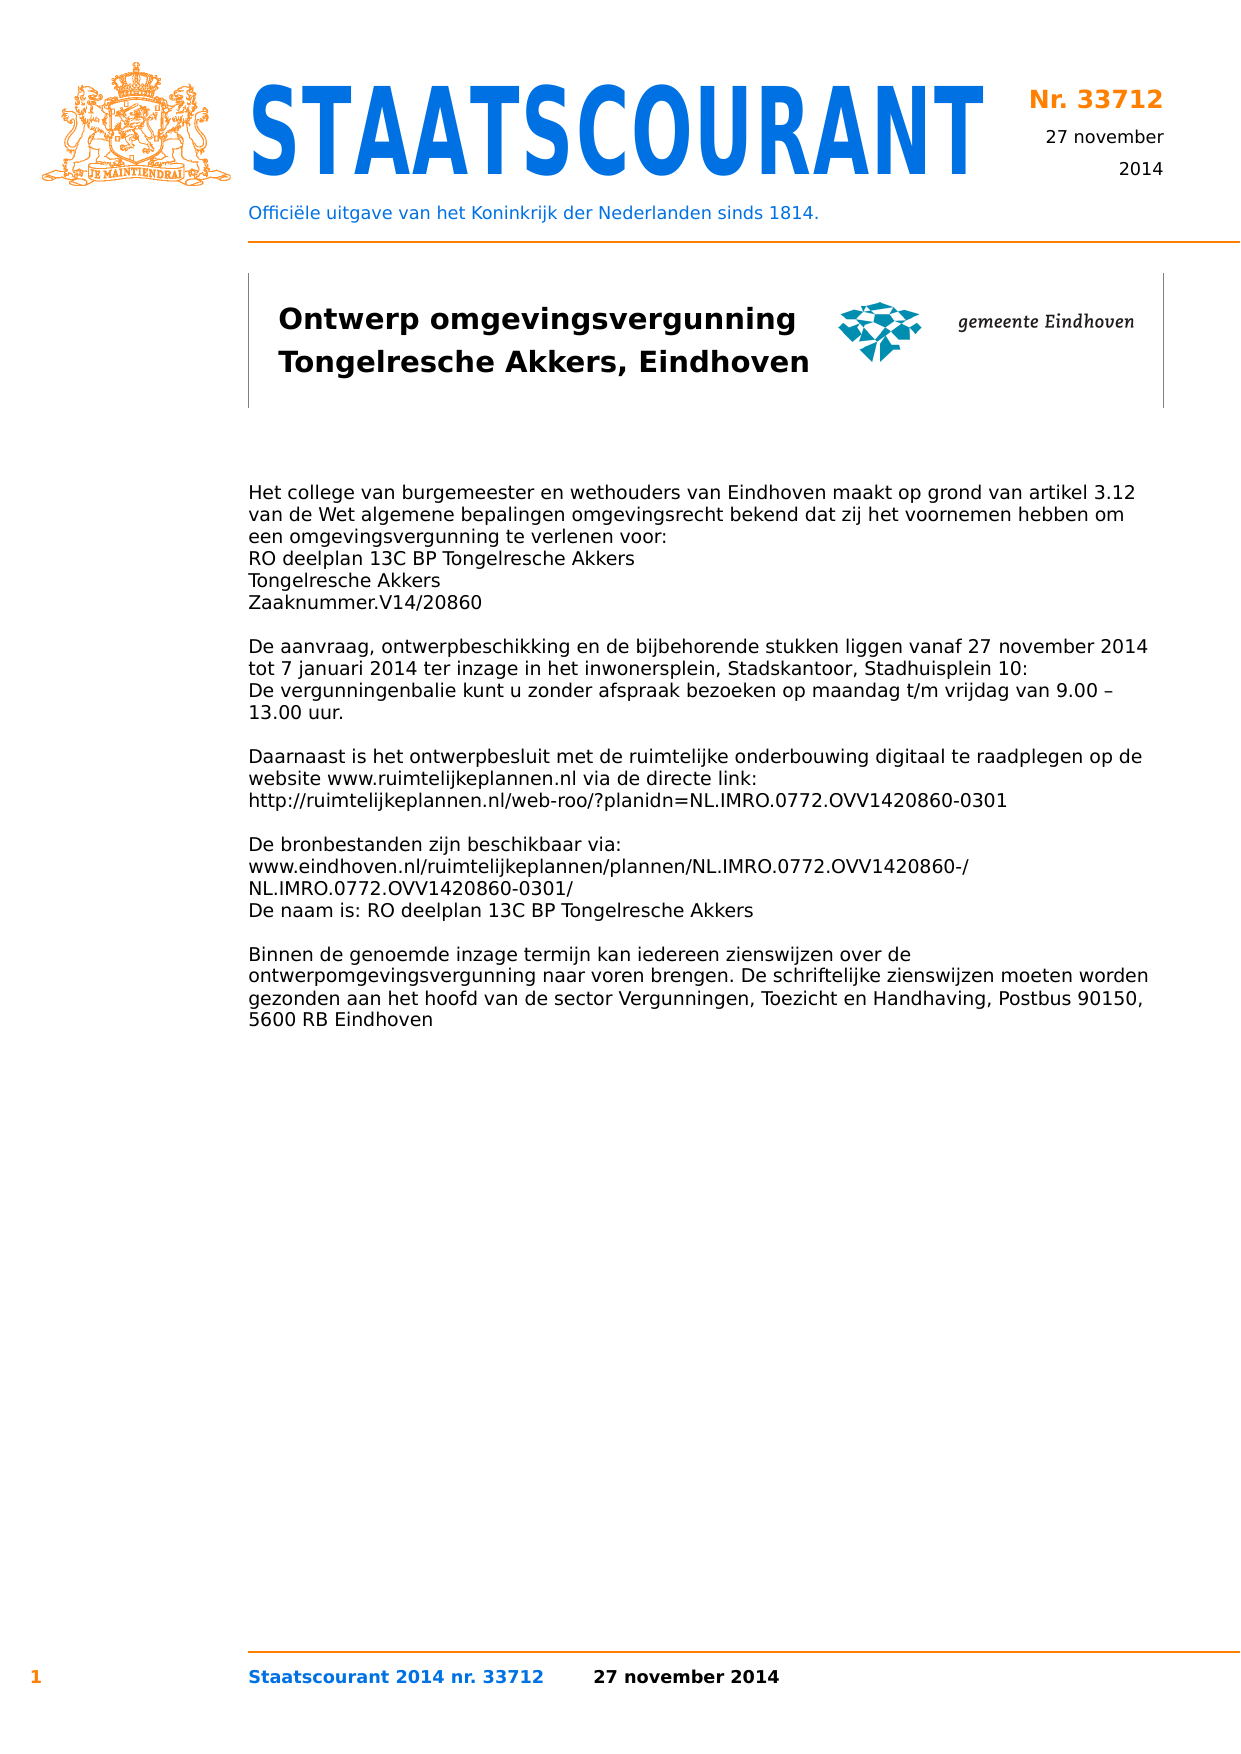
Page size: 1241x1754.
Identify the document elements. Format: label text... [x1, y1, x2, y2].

text Daarnaast is het ontwerpbesluit met de ruimtelijke onderbouwing digitaal te raadplegen op de website www.ruimtelijkeplannen.nl via de directe link: [248, 746, 1163, 790]
text Tongelresche Akkers [248, 570, 1163, 592]
picture [41, 62, 231, 186]
text De bronbestanden zijn beschikbaar via: www.eindhoven.nl/ruimtelijkeplannen/plannen/NL.IMRO.0772.OVV1420860-/NL.IMRO.0772.OVV1420860-0301/ [248, 834, 1163, 899]
table_cell Officiële uitgave van het Koninkrijk der Nederlanden sinds 1814. [248, 203, 1240, 241]
table_cell 27 november [998, 121, 1240, 153]
text RO deelplan 13C BP Tongelresche Akkers [248, 548, 1163, 570]
table_header STAATSCOURANT [248, 62, 998, 203]
text De naam is: RO deelplan 13C BP Tongelresche Akkers [248, 899, 1163, 922]
text Zaaknummer.V14/20860 [248, 592, 1163, 614]
text Binnen de genoemde inzage termijn kan iedereen zienswijzen over de ontwerpomgevingsvergunning naar voren brengen. De schriftelijke zienswijzen moeten worden gezonden aan het hoofd van de sector Vergunningen, Toezicht en Handhaving, Postbus 90150, 5600 RB Eindhoven [248, 943, 1163, 1031]
table_header [25, 62, 248, 241]
subtitle Ontwerp omgevingsvergunning Tongelresche Akkers, Eindhoven [249, 273, 1163, 408]
table_header Nr. 33712 [998, 62, 1240, 121]
table_cell 2014 [998, 153, 1240, 203]
text Het college van burgemeester en wethouders van Eindhoven maakt op grond van artikel 3.12 van de Wet algemene bepalingen omgevingsrecht bekend dat zij het voornemen hebben om een omgevingsvergunning te verlenen voor: [248, 482, 1163, 548]
picture [873, 340, 881, 362]
text http://ruimtelijkeplannen.nl/web-roo/?planidn=NL.IMRO.0772.OVV1420860-0301 [248, 790, 1163, 812]
picture [838, 302, 877, 326]
picture [887, 313, 904, 330]
text De aanvraag, ontwerpbeschikking en de bijbehorende stukken liggen vanaf 27 november 2014 tot 7 januari 2014 ter inzage in het inwonersplein, Stadskantoor, Stadhuisplein 10: [248, 636, 1163, 680]
text De vergunningenbalie kunt u zonder afspraak bezoeken op maandag t/m vrijdag van 9.00 – 13.00 uur. [248, 680, 1163, 724]
picture [838, 302, 1134, 362]
